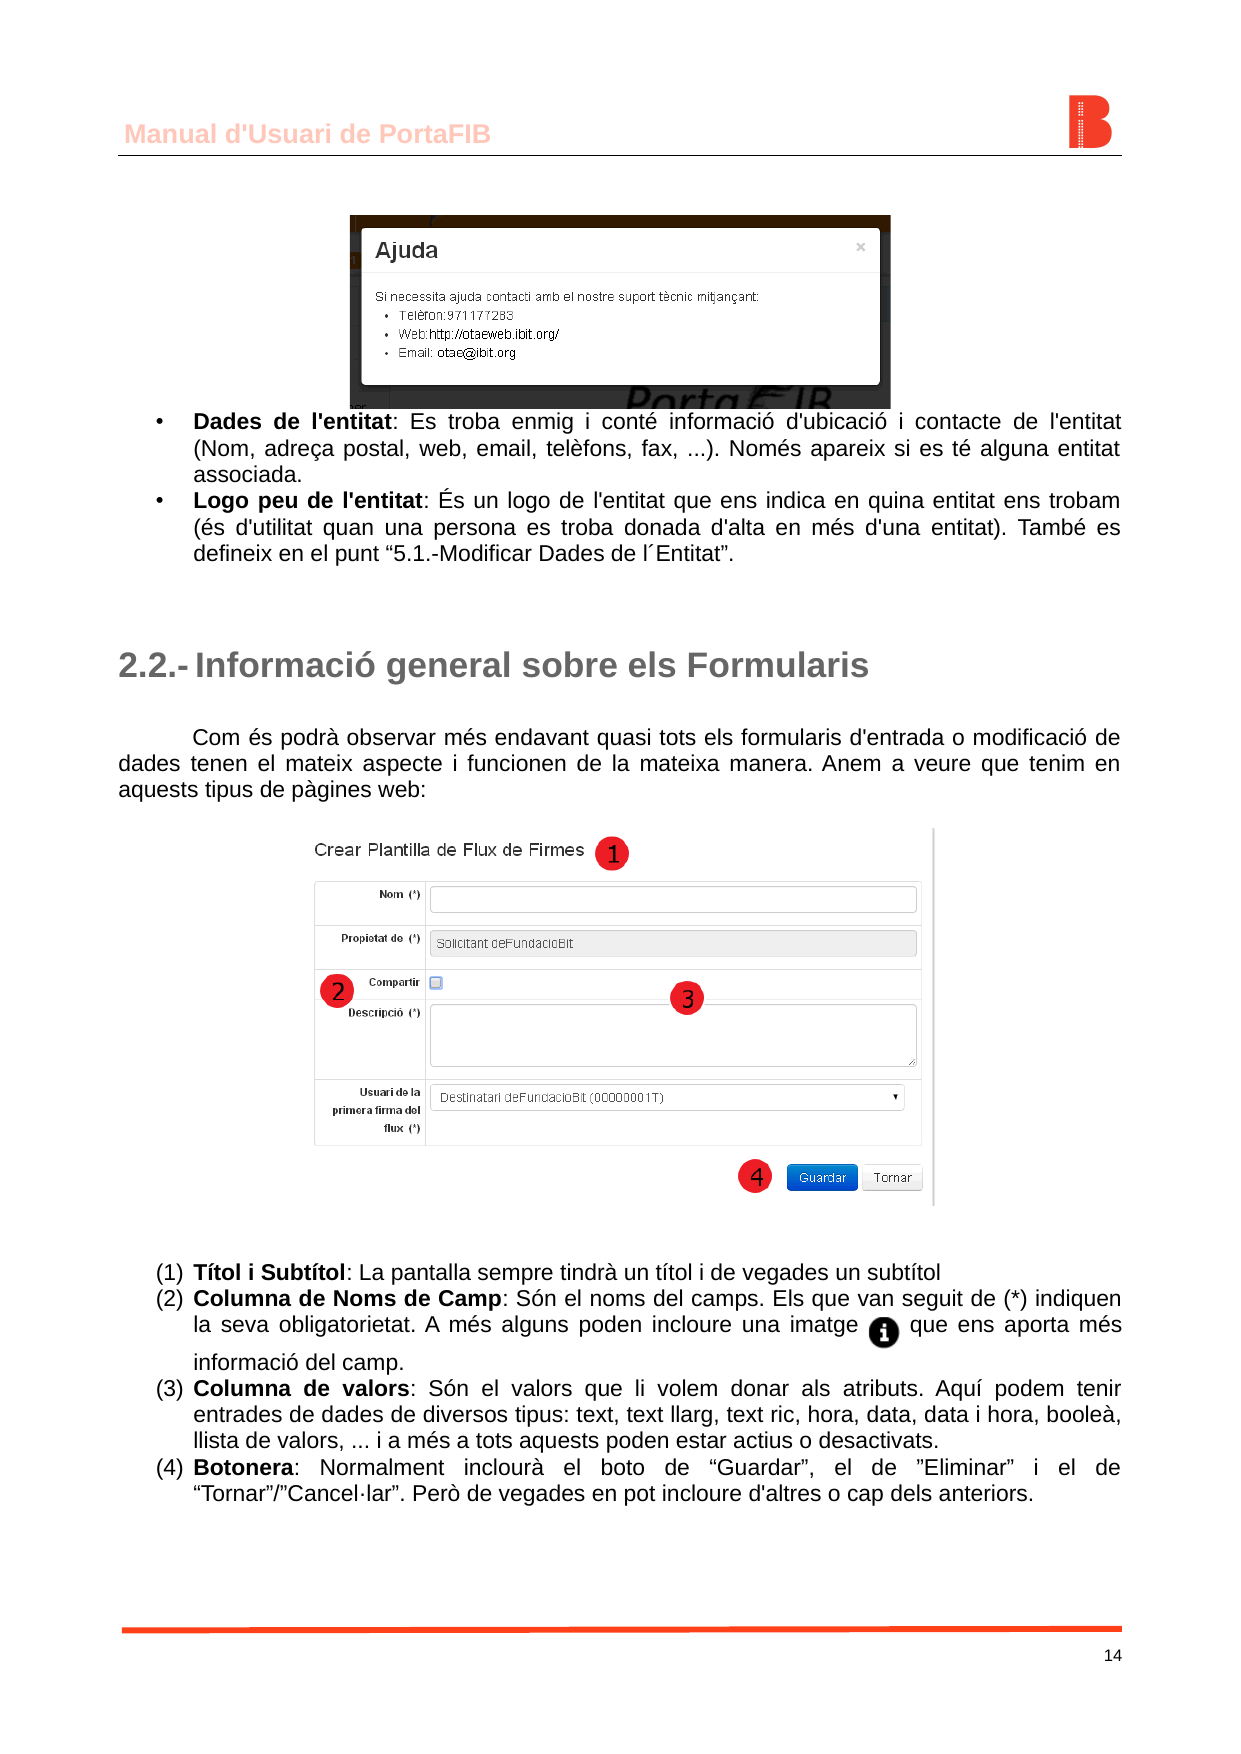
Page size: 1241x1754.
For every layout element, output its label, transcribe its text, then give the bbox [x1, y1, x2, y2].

list Títol i Subtítol: La pantalla sempre tindrà un títol i de vegades un subtítol [156, 1258, 1122, 1285]
picture [301, 828, 939, 1206]
picture [868, 1317, 900, 1349]
list Columna de valors: Són el valors que li volem donar als atributs. Aquí podem tenir entrades de dades de diversos tipus: text, text llarg, text ric, hora, data, data i hora, booleà, llista de valors, ... i a més a tots aquests poden estar actius o desactivats. [156, 1375, 1122, 1454]
picture [349, 215, 891, 409]
list Dades de l'entitat: Es troba enmig i conté informació d'ubicació i contacte de l'entitat (Nom, adreça postal, web, email, telèfons, fax, ...). Només apareix si es té alguna entitat associada. [156, 408, 1122, 487]
list Columna de Noms de Camp: Són el noms del camps. Els que van seguit de (*) indiquen la seva obligatorietat. A més alguns poden incloure una imatge que ens aporta més informació del camp. [156, 1285, 1122, 1375]
list Botonera: Normalment inclourà el boto de “Guardar”, el de ”Eliminar” i el de “Tornar”/”Cancel·lar”. Però de vegades en pot incloure d'altres o cap dels anteriors. [156, 1454, 1122, 1507]
list Logo peu de l'entitat: És un logo de l'entitat que ens indica en quina entitat ens trobam (és d'utilitat quan una persona es troba donada d'alta en més d'una entitat). També es defineix en el punt “5.1.-Modificar Dades de l´Entitat”. [156, 487, 1122, 566]
text Com és podrà observar més endavant quasi tots els formularis d'entrada o modificació de dades tenen el mateix aspecte i funcionen de la mateixa manera. Anem a veure que tenim en aquests tipus de pàgines web: [118, 723, 1122, 803]
picture [1063, 94, 1117, 150]
subtitle Informació general sobre els Formularis [118, 644, 1122, 685]
